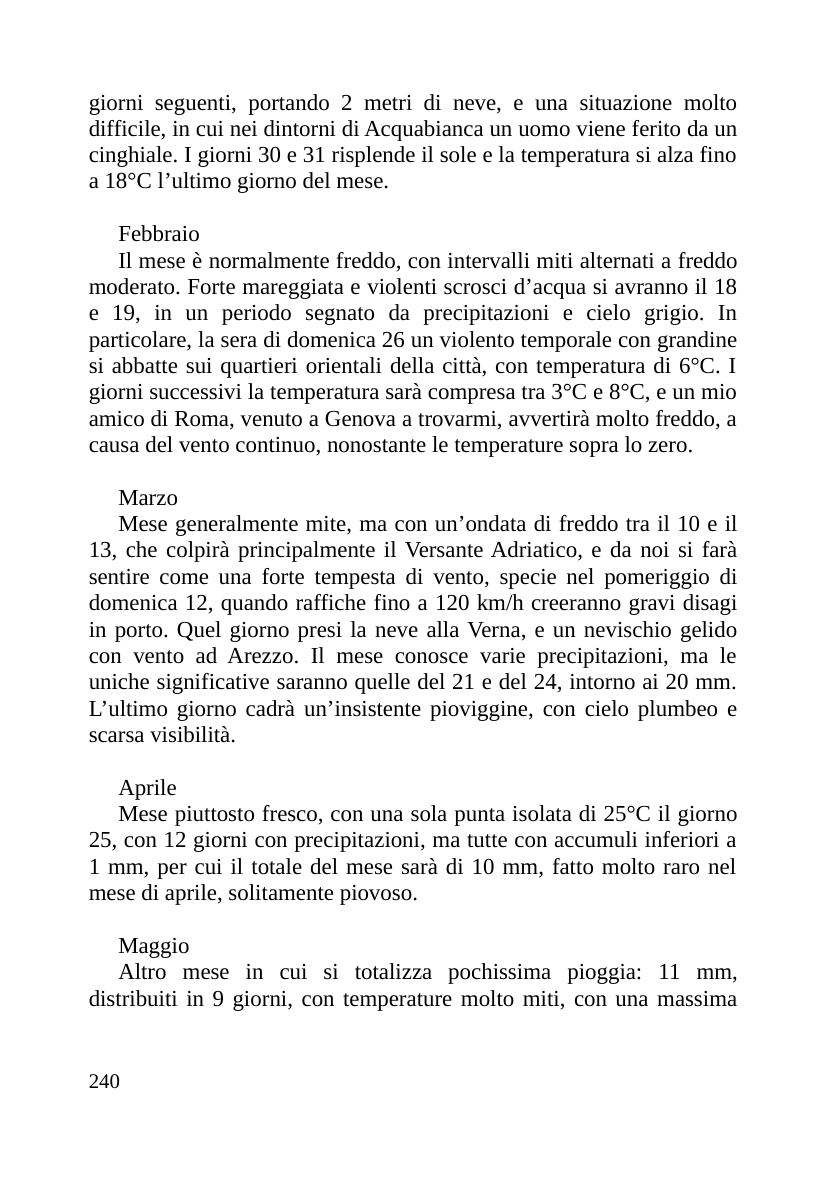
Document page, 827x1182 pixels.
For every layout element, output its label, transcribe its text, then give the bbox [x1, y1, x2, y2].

text Mese generalmente mite, ma con un’ondata di freddo tra il 10 e il 13, che colpirà principalmente il Versante Adriatico, e da noi si farà sentire come una forte tempesta di vento, specie nel pomeriggio di domenica 12, quando raffiche fino a 120 km/h creeranno gravi disagi in porto. Quel giorno presi la neve alla Verna, e un nevischio gelido con vento ad Arezzo. Il mese conosce varie precipitazioni, ma le uniche significative saranno quelle del 21 e del 24, intorno ai 20 mm. L’ultimo giorno cadrà un’insistente pioviggine, con cielo plumbeo e scarsa visibilità. [88, 510, 738, 747]
text Maggio [88, 932, 738, 958]
text Marzo [88, 484, 738, 510]
text giorni seguenti, portando 2 metri di neve, e una situazione molto difficile, in cui nei dintorni di Acquabianca un uomo viene ferito da un cinghiale. I giorni 30 e 31 risplende il sole e la temperatura si alza fino a 18°C l’ultimo giorno del mese. [88, 88, 738, 194]
text Mese piuttosto fresco, con una sola punta isolata di 25°C il giorno 25, con 12 giorni con precipitazioni, ma tutte con accumuli inferiori a 1 mm, per cui il totale del mese sarà di 10 mm, fatto molto raro nel mese di aprile, solitamente piovoso. [88, 800, 738, 906]
text Il mese è normalmente freddo, con intervalli miti alternati a freddo moderato. Forte mareggiata e violenti scrosci d’acqua si avranno il 18 e 19, in un periodo segnato da precipitazioni e cielo grigio. In particolare, la sera di domenica 26 un violento temporale con grandine si abbatte sui quartieri orientali della città, con temperatura di 6°C. I giorni successivi la temperatura sarà compresa tra 3°C e 8°C, e un mio amico di Roma, venuto a Genova a trovarmi, avvertirà molto freddo, a causa del vento continuo, nonostante le temperature sopra lo zero. [88, 247, 738, 457]
text Febbraio [88, 220, 738, 247]
text Aprile [88, 774, 738, 800]
text Altro mese in cui si totalizza pochissima pioggia: 11 mm, distribuiti in 9 giorni, con temperature molto miti, con una massima [88, 958, 738, 1011]
